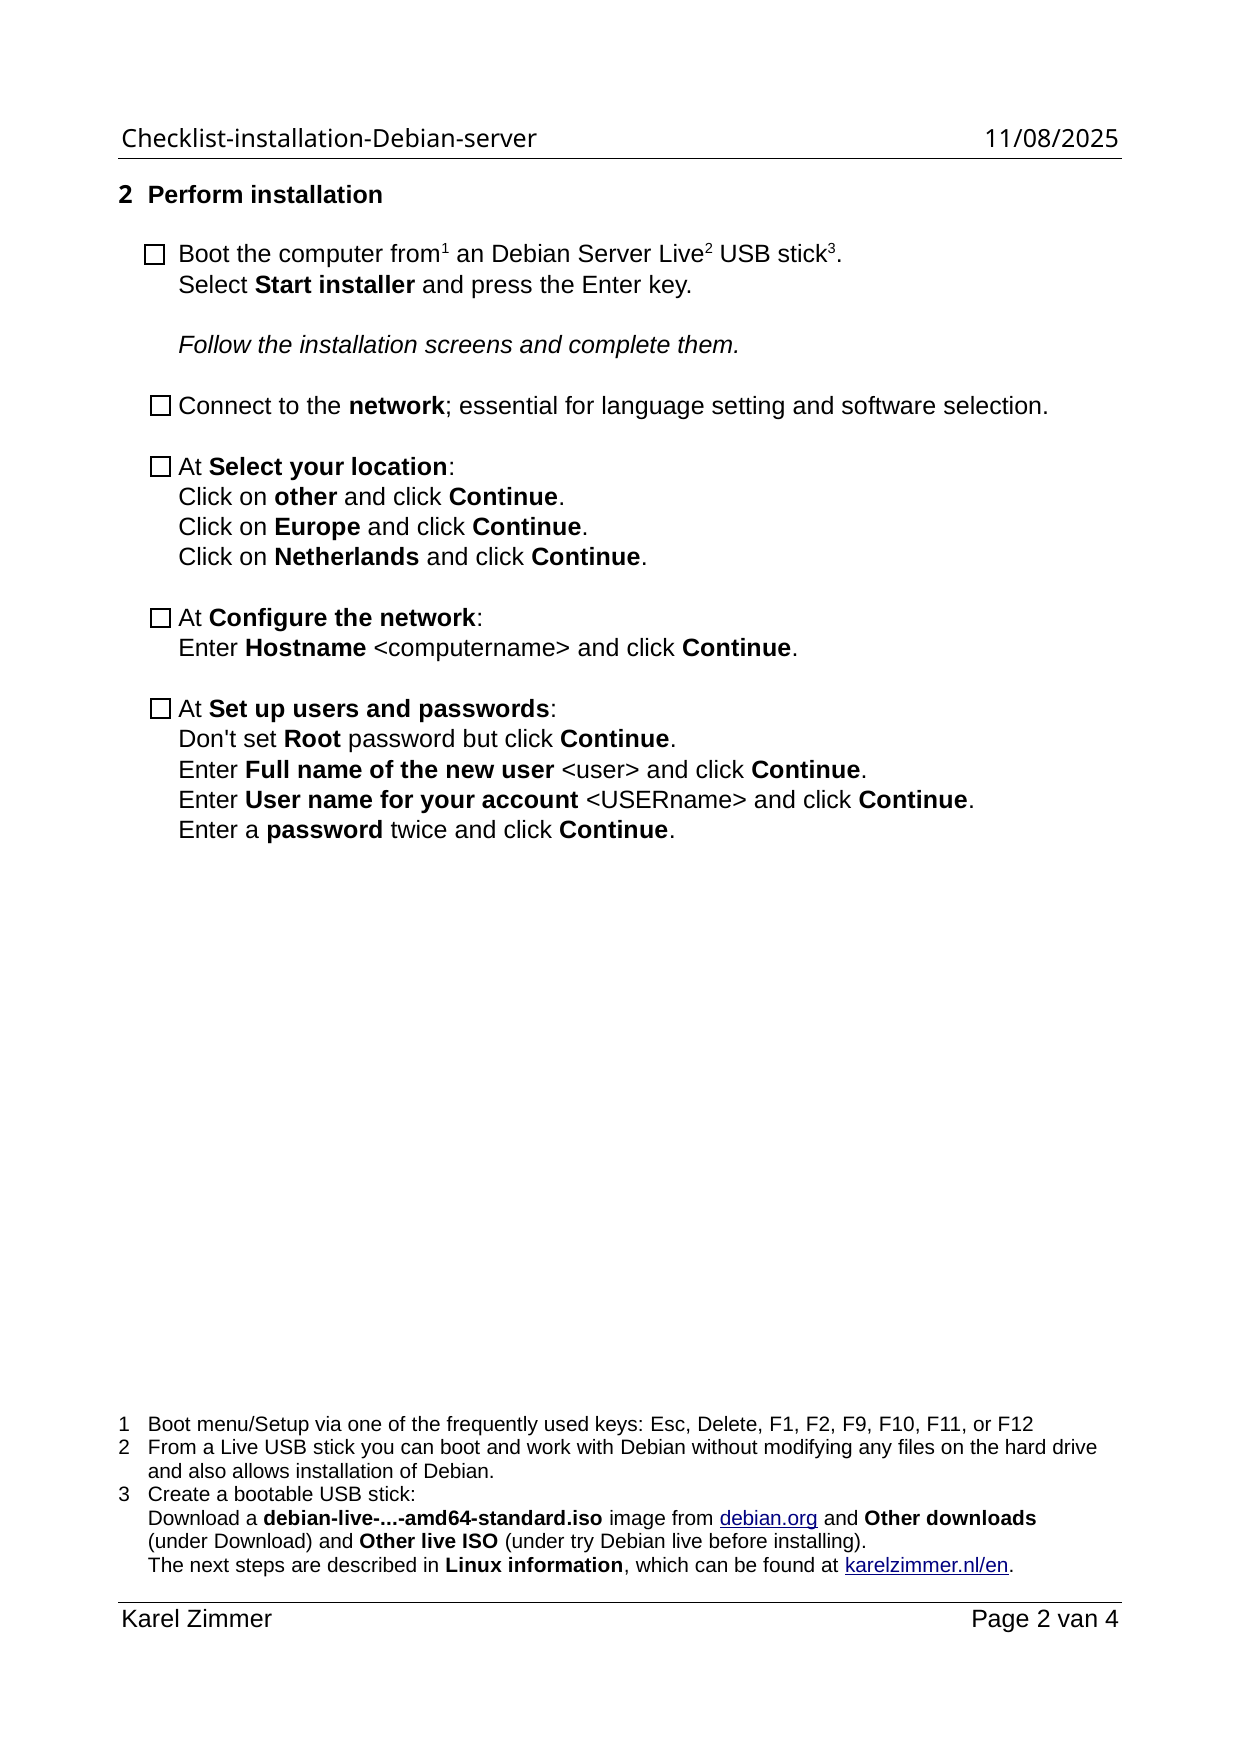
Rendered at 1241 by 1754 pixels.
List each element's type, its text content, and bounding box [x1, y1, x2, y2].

table_cell At Select your location: [177, 451, 1122, 482]
table_cell At Configure the network: [177, 603, 1122, 633]
table_header [142, 239, 177, 269]
table_cell [142, 482, 177, 512]
table_cell [142, 573, 177, 603]
table_cell [124, 633, 142, 663]
table_cell [124, 694, 142, 724]
table_cell Enter a password twice and click Continue. [177, 815, 1122, 845]
table_cell [142, 269, 177, 300]
table_cell Don't set Root password but click Continue. [177, 724, 1122, 754]
table_cell [142, 451, 177, 482]
table_cell Click on other and click Continue. [177, 482, 1122, 512]
table_cell [124, 300, 142, 330]
table_cell [142, 633, 177, 663]
table_cell [177, 573, 1122, 603]
table_cell Enter Hostname <computername> and click Continue. [177, 633, 1122, 663]
table_cell Enter User name for your account <USERname> and click Continue. [177, 785, 1122, 815]
table_cell [124, 754, 142, 785]
table_cell [142, 754, 177, 785]
table_header [124, 239, 142, 269]
table_cell [124, 330, 142, 360]
table_cell [142, 421, 177, 451]
table_cell [124, 451, 142, 482]
table_cell [124, 815, 142, 845]
table_cell Click on Europe and click Continue. [177, 512, 1122, 542]
table_cell [142, 300, 177, 330]
table_cell Enter Full name of the new user <user> and click Continue. [177, 754, 1122, 785]
table_cell [177, 360, 1122, 391]
table_cell [124, 785, 142, 815]
table_cell [124, 360, 142, 391]
table_cell [177, 300, 1122, 330]
table_cell [142, 664, 177, 694]
table_cell [142, 542, 177, 572]
table_cell Select Start installer and press the Enter key. [177, 269, 1122, 300]
table_cell [142, 694, 177, 724]
table_cell [142, 603, 177, 633]
table_cell [124, 391, 142, 421]
table_cell [142, 512, 177, 542]
table_cell [124, 269, 142, 300]
table_cell [124, 573, 142, 603]
table_cell [124, 664, 142, 694]
list Perform installation [118, 177, 1122, 211]
table_cell [142, 330, 177, 360]
table_cell [124, 603, 142, 633]
table_cell [124, 724, 142, 754]
table_cell Connect to the network; essential for language setting and software selection. [177, 391, 1122, 421]
table_cell [142, 724, 177, 754]
table_cell [142, 391, 177, 421]
table_cell [124, 482, 142, 512]
table_cell [142, 815, 177, 845]
table_cell Click on Netherlands and click Continue. [177, 542, 1122, 572]
table_cell [124, 512, 142, 542]
table_cell [142, 360, 177, 391]
table_cell Follow the installation screens and complete them. [177, 330, 1122, 360]
table_header Boot the computer from an Debian Server Live USB stick. [177, 239, 1122, 269]
table_cell [177, 664, 1122, 694]
table_cell At Set up users and passwords: [177, 694, 1122, 724]
table_cell [124, 421, 142, 451]
table_cell [142, 785, 177, 815]
table_cell [177, 421, 1122, 451]
table_cell [124, 542, 142, 572]
